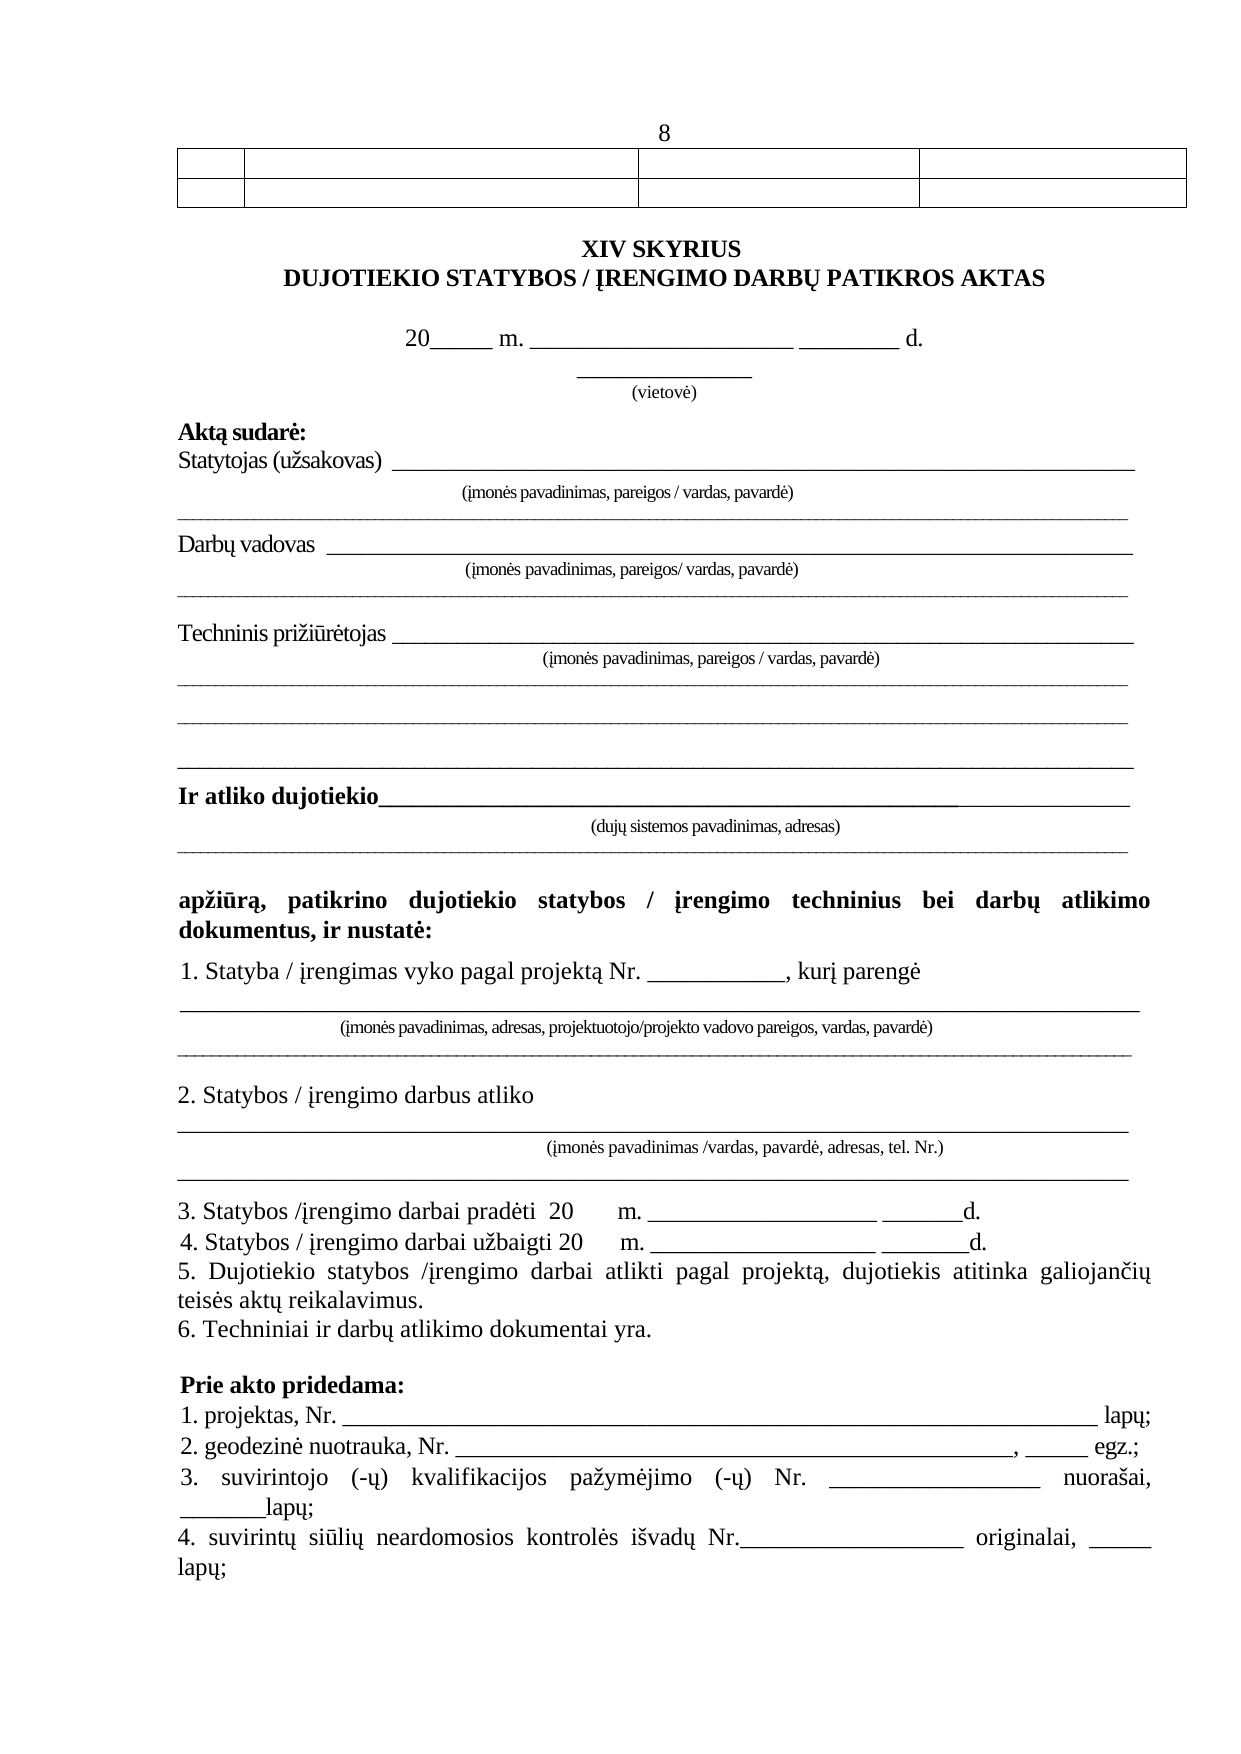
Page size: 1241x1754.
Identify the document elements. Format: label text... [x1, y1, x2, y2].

table_cell [639, 179, 919, 207]
table_cell [245, 149, 638, 177]
text _____________________________________________________________________________________________________________________________ [177, 707, 1152, 726]
text 3. suvirintojo (-ų) kvalifikacijos pažymėjimo (-ų) Nr. _________________ nuorašai, _______lapų; [180, 1461, 1152, 1522]
text Darbų vadovas _______________________________________________________________________ [177, 529, 1152, 558]
text 5. Dujotiekio statybos /įrengimo darbai atlikti pagal projektą, dujotiekis atitinka galiojančių teisės aktų reikalavimus. [177, 1256, 1152, 1314]
text 3. Statybos /įrengimo darbai pradėti 20 m. ____________________ _______d. [177, 1195, 1152, 1226]
text apžiūrą, patikrino dujotiekio statybos / įrengimo techninius bei darbų atlikimo dokumentus, ir nustatė: [178, 884, 1152, 945]
table_cell [178, 179, 244, 207]
text 4. Statybos / įrengimo darbai užbaigti 20 m. __________________ _______d. [180, 1226, 1152, 1256]
table_cell [920, 149, 1186, 177]
text (įmonės pavadinimas /vardas, pavardė, adresas, tel. Nr.) [504, 1136, 1152, 1157]
text _________________________________________________________________________________________ [177, 745, 1152, 771]
text DUJOTIEKIO STATYBOS / ĮRENGIMO DARBŲ PATIKROS AKTAS [177, 263, 1152, 292]
table_cell [178, 149, 244, 177]
text 4. suvirintų siūlių neardomosios kontrolės išvadų Nr.__________________ originalai, _____ lapų; [177, 1522, 1152, 1582]
table_cell [920, 179, 1186, 207]
text Prie akto pridedama: [180, 1369, 1152, 1399]
text 1. projektas, Nr. _____________________________________________________________ lapų; [180, 1399, 1152, 1430]
text (įmonės pavadinimas, adresas, projektuotojo/projekto vadovo pareigos, vardas, pavardė) [331, 1016, 1152, 1037]
text ___________________________________________________________________________________ [177, 1157, 1152, 1183]
text 20_____ m. _______________________ ________ d. [177, 323, 1152, 352]
text (vietovė) [177, 381, 1152, 402]
table_cell [245, 179, 638, 207]
text 6. Techniniai ir darbų atlikimo dokumentai yra. [177, 1314, 1152, 1343]
text XIV SKYRIUS [177, 234, 1152, 263]
text _____________________________________________________________________________________________________________________________ [177, 836, 1152, 855]
text _____________________________________________________________________________________________________________________________ [177, 503, 1152, 522]
text (įmonės pavadinimas, pareigos/ vardas, pavardė) [450, 558, 1152, 580]
text ______________________________________________________________________________ [180, 985, 1152, 1016]
text 2. Statybos / įrengimo darbus atliko ___________________________________________________________________________________ [177, 1080, 1152, 1136]
text _____________________________________________________________________________________________________________________________ [177, 668, 1152, 688]
text (įmonės pavadinimas, pareigos / vardas, pavardė) [462, 481, 1152, 503]
text ______________ [177, 352, 1152, 381]
text (dujų sistemos pavadinimas, adresas) [549, 814, 1152, 836]
text 1. Statyba / įrengimas vyko pagal projektą Nr. ___________, kurį parengė [180, 955, 1152, 985]
text _________________________________________________________________________________________________________________ [177, 1037, 1152, 1059]
text Techninis prižiūrėtojas _____________________________________________________________________ [177, 618, 1152, 647]
text (įmonės pavadinimas, pareigos / vardas, pavardė) [177, 647, 1152, 668]
table_cell [639, 149, 919, 177]
text Aktą sudarė: [178, 417, 1152, 445]
text 2. geodezinė nuotrauka, Nr. _____________________________________________, _____ egz.; [180, 1430, 1152, 1461]
text _____________________________________________________________________________________________________________________________ [177, 580, 1152, 599]
text Ir atliko dujotiekio__________________________________________________________________ [178, 781, 1152, 810]
text Statytojas (užsakovas) __________________________________________________________________ [178, 445, 1152, 474]
